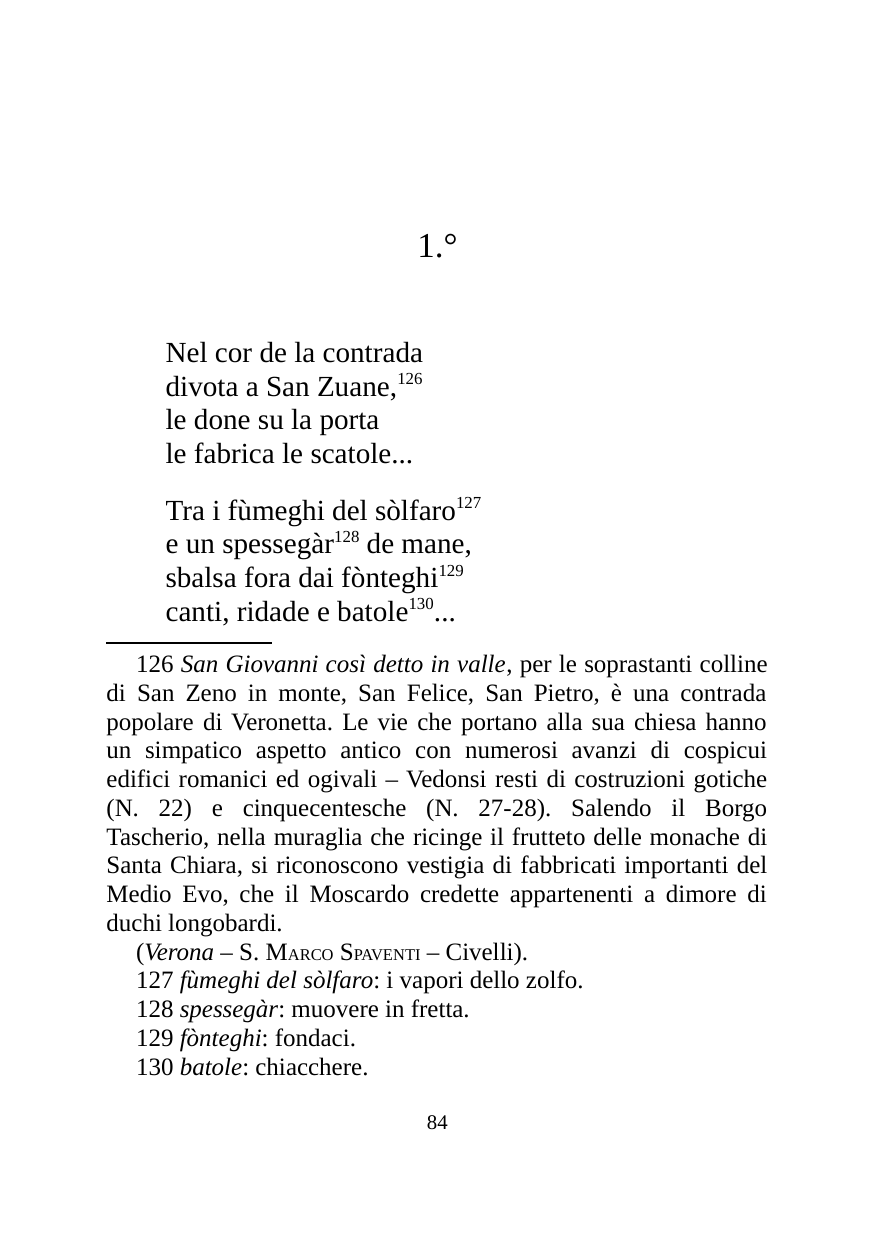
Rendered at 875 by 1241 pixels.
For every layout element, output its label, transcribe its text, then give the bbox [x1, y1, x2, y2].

text fùmeghi del sòlfaro: i vapori dello zolfo. [106, 965, 768, 994]
subtitle 1.° [106, 224, 768, 264]
text spessegàr: muovere in fretta. [106, 994, 768, 1023]
text fònteghi: fondaci. [106, 1023, 768, 1052]
text San Giovanni così detto in valle, per le soprastanti colline di San Zeno in monte, San Felice, San Pietro, è una contrada popolare di Veronetta. Le vie che portano alla sua chiesa hanno un simpatico aspetto antico con numerosi avanzi di cospicui edifici romanici ed ogivali – Vedonsi resti di costruzioni gotiche (N. 22) e cinquecentesche (N. 27-28). Salendo il Borgo Tascherio, nella muraglia che ricinge il frutteto delle monache di Santa Chiara, si riconoscono vestigia di fabbricati importanti del Medio Evo, che il Moscardo credette appartenenti a dimore di duchi longobardi. [106, 649, 768, 937]
text batole: chiacchere. [106, 1052, 768, 1080]
text (Verona – S. Marco Spaventi – Civelli). [106, 937, 768, 965]
text Tra i fùmeghi del sòlfaro e un spessegàr de mane, sbalsa fora dai fònteghi canti, ridade e batole... [165, 493, 768, 627]
text Nel cor de la contrada divota a San Zuane, le done su la porta le fabrica le scatole... [165, 335, 768, 469]
